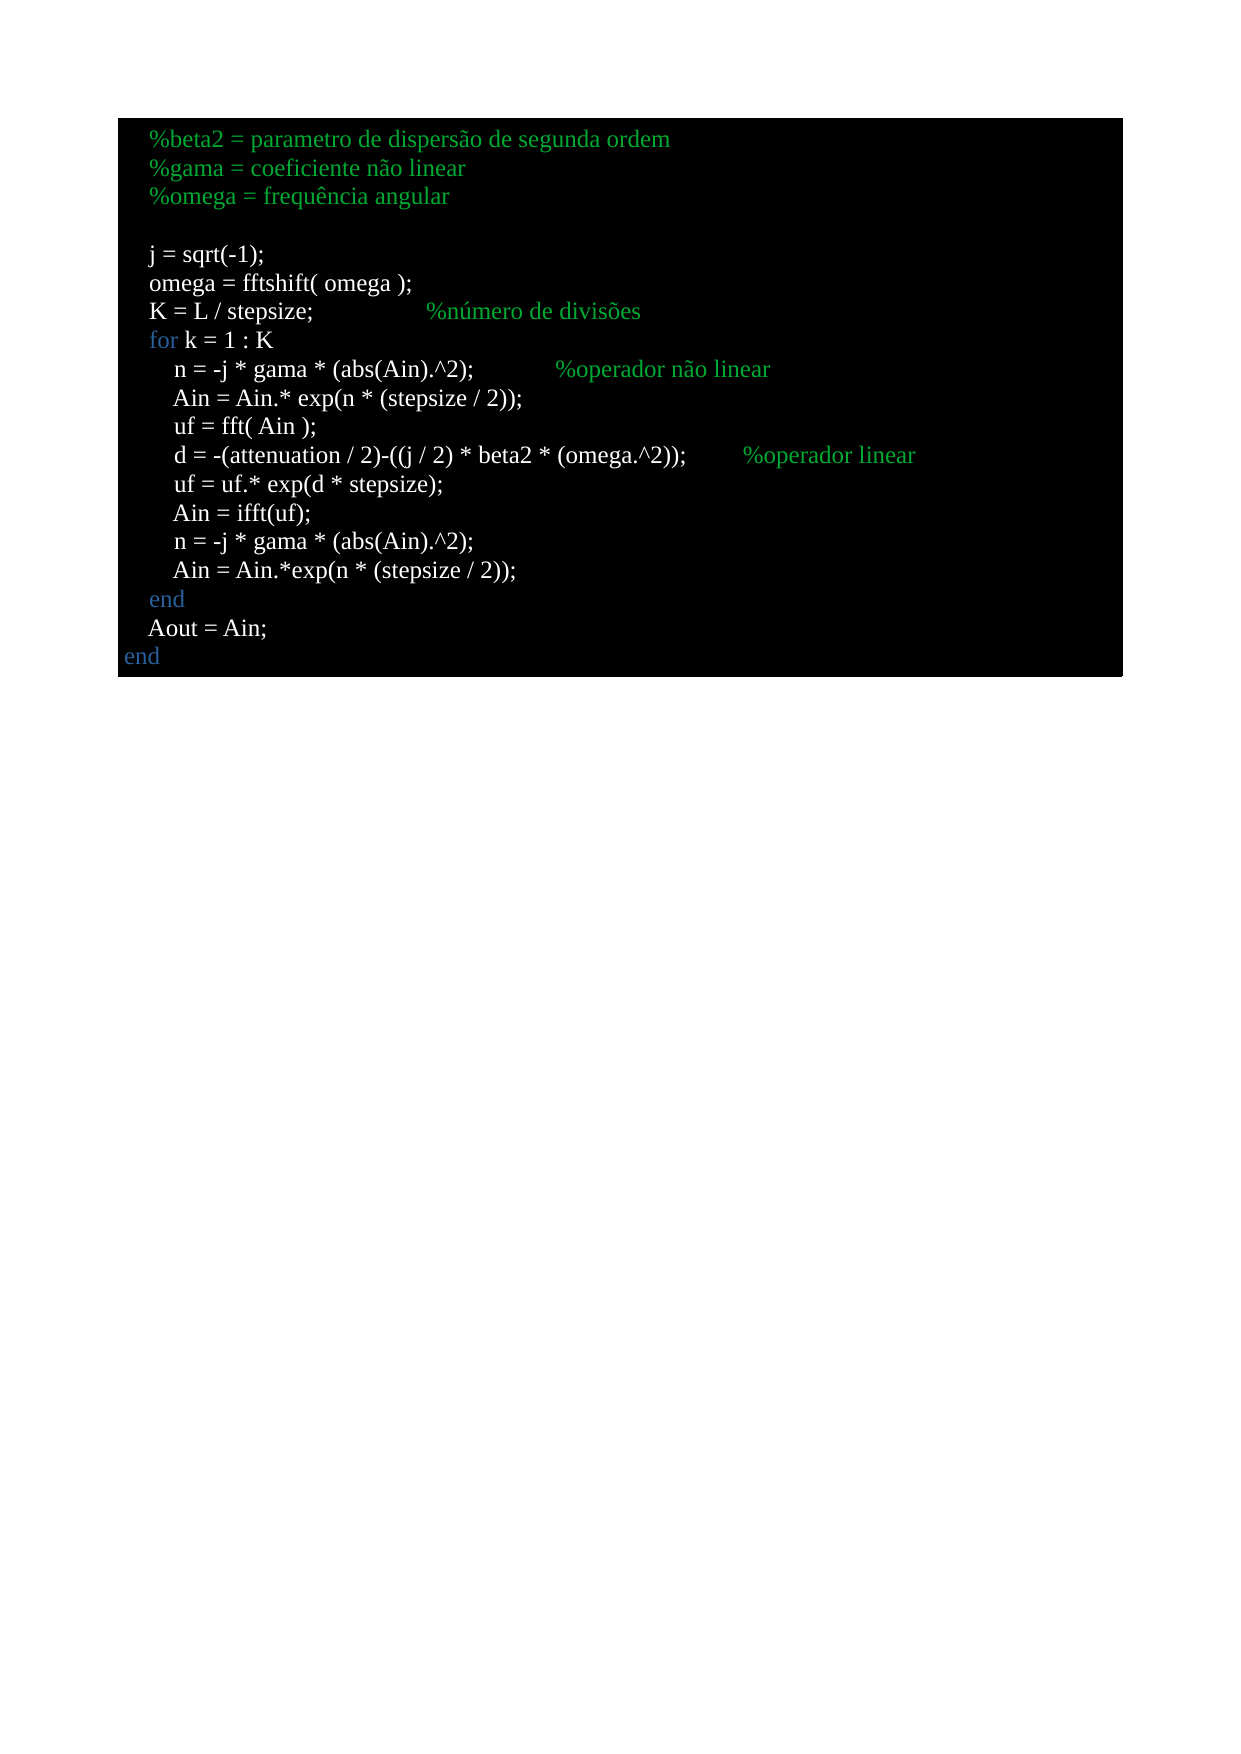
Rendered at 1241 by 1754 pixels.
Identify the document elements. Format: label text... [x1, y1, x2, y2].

table_header %beta2 = parametro de dispersão de segunda ordem %gama = coeficiente não linear %omega = frequência angular j = sqrt(-1); omega = fftshift( omega ); K = L / stepsize; %número de divisões for k = 1 : K n = -j * gama * (abs(Ain).^2); %operador não linear Ain = Ain.* exp(n * (stepsize / 2)); uf = fft( Ain ); d = -(attenuation / 2)-((j / 2) * beta2 * (omega.^2)); %operador linear uf = uf.* exp(d * stepsize); Ain = ifft(uf); n = -j * gama * (abs(Ain).^2); Ain = Ain.*exp(n * (stepsize / 2)); end Aout = Ain; end [119, 119, 1122, 676]
